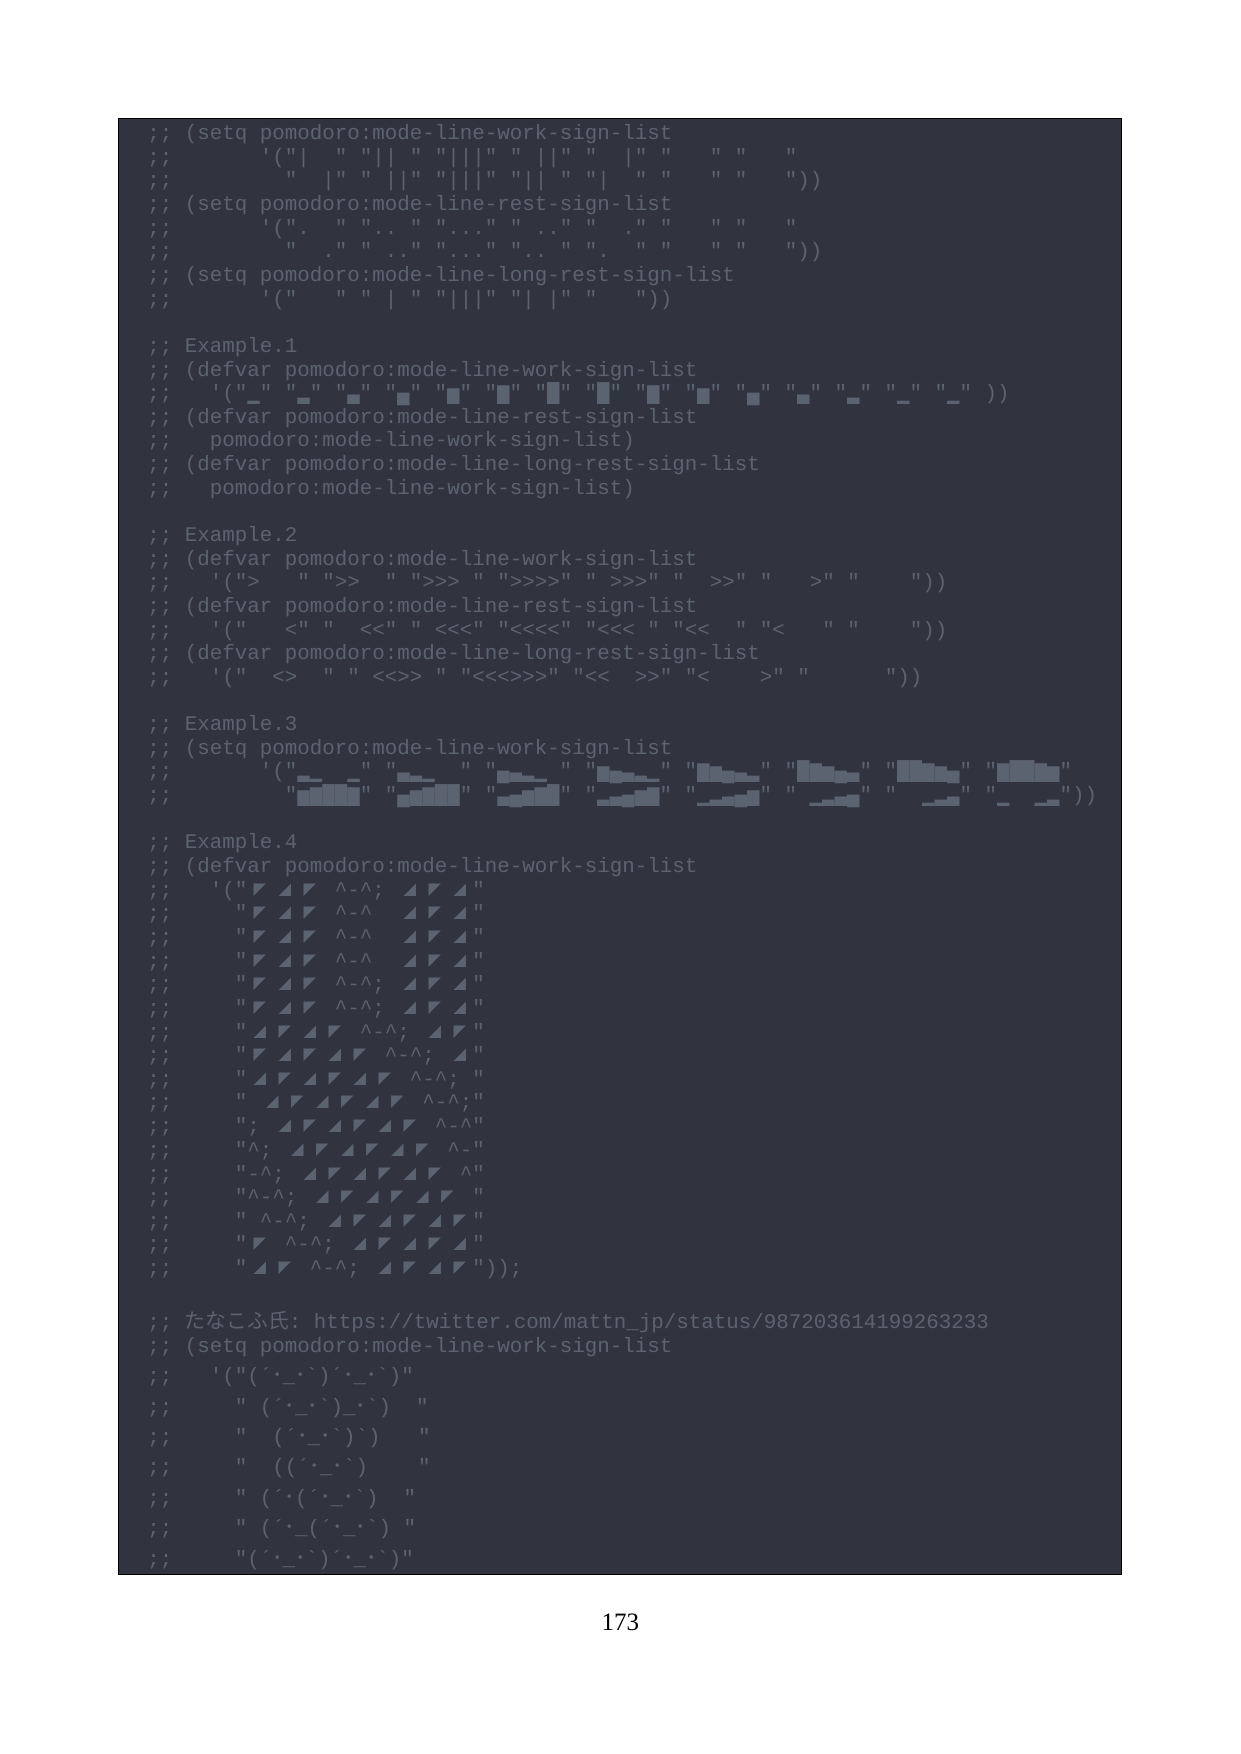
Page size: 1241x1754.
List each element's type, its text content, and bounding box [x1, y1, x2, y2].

text ;; Example.2 [119, 520, 1121, 544]
text ;; "◤◢◤ ^-^ ◢◤◢" [119, 898, 1121, 922]
text ;; " (´･_･`)_･`) " [119, 1385, 1121, 1415]
text ;; (defvar pomodoro:mode-line-long-rest-sign-list [119, 449, 1121, 473]
text ;; (defvar pomodoro:mode-line-work-sign-list [119, 354, 1121, 378]
text ;; (defvar pomodoro:mode-line-long-rest-sign-list [119, 638, 1121, 662]
text ;; " (´･(´･_･`) " [119, 1476, 1121, 1507]
text ;; " ^-^; ◢◤◢◤◢◤" [119, 1206, 1121, 1229]
text ;; '(" <" " <<" " <<<" "<<<<" "<<< " "<< " "< " " ")) [119, 615, 1121, 638]
text ;; "◤◢◤ ^-^ ◢◤◢" [119, 922, 1121, 946]
text ;; "◤◢◤◢◤ ^-^; ◢" [119, 1040, 1121, 1064]
text ;; pomodoro:mode-line-work-sign-list) [119, 473, 1121, 496]
text ;; '(" <> " " <<>> " "<<<>>>" "<< >>" "< >" " ")) [119, 662, 1121, 686]
text ;; "◢◤ ^-^; ◢◤◢◤")); [119, 1253, 1121, 1277]
text ;; (defvar pomodoro:mode-line-rest-sign-list [119, 591, 1121, 615]
text ;; "◢◤◢◤◢◤ ^-^; " [119, 1064, 1121, 1088]
text ;; '(" " " | " "|||" "| |" " ")) [119, 284, 1121, 307]
text ;; '("| " "|| " "|||" " ||" " |" " " " " [119, 142, 1121, 165]
text ;; "◤◢◤ ^-^ ◢◤◢" [119, 946, 1121, 969]
text ;; " ◢◤◢◤◢◤ ^-^;" [119, 1088, 1121, 1111]
text ;; "^-^; ◢◤◢◤◢◤ " [119, 1182, 1121, 1206]
text ;; '("> " ">> " ">>> " ">>>>" " >>>" " >>" " >" " ")) [119, 567, 1121, 591]
text ;; " ((´･_･`) " [119, 1446, 1121, 1476]
text ;; '("◤◢◤ ^-^; ◢◤◢" [119, 875, 1121, 898]
text ;; たなこふ氏: https://twitter.com/mattn_jp/status/987203614199263233 [119, 1300, 1121, 1331]
text ;; (setq pomodoro:mode-line-long-rest-sign-list [119, 260, 1121, 284]
text ;; "◢◤◢◤ ^-^; ◢◤" [119, 1017, 1121, 1040]
text ;; (defvar pomodoro:mode-line-rest-sign-list [119, 402, 1121, 426]
text ;; "^; ◢◤◢◤◢◤ ^-" [119, 1135, 1121, 1158]
text ;; " |" " ||" "|||" "|| " "| " " " " ")) [119, 165, 1121, 189]
text ;; "▅▆▇▇▆" "▄▅▆▇▇" "▃▄▅▆▇" "▂▃▄▅▆" "▁▂▃▄▅" " ▁▂▃▄" " ▁▂▃" "▁ ▁▂")) [119, 780, 1121, 804]
text ;; " (´･_･`)`) " [119, 1415, 1121, 1446]
text ;; (defvar pomodoro:mode-line-work-sign-list [119, 851, 1121, 875]
text ;; Example.4 [119, 827, 1121, 851]
text ;; '("(´･_･`)´･_･`)" [119, 1354, 1121, 1385]
text ;; "◤◢◤ ^-^; ◢◤◢" [119, 993, 1121, 1017]
text ;; (defvar pomodoro:mode-line-work-sign-list [119, 544, 1121, 567]
text ;; "◤ ^-^; ◢◤◢◤◢" [119, 1229, 1121, 1253]
text ;; (setq pomodoro:mode-line-rest-sign-list [119, 189, 1121, 213]
text ;; (setq pomodoro:mode-line-work-sign-list [119, 733, 1121, 757]
text ;; (setq pomodoro:mode-line-work-sign-list [119, 119, 1121, 142]
text ;; "; ◢◤◢◤◢◤ ^-^" [119, 1111, 1121, 1135]
text ;; "-^; ◢◤◢◤◢◤ ^" [119, 1158, 1121, 1182]
text ;; '("▂▁ ▁" "▃▂▁ " "▄▃▂▁ " "▅▄▃▂▁" "▆▅▄▃▂" "▇▆▅▄▃" "▇▇▆▅▄" "▆▇▇▆▅" [119, 757, 1121, 780]
text ;; " (´･_(´･_･`) " [119, 1507, 1121, 1537]
text ;; (setq pomodoro:mode-line-work-sign-list [119, 1331, 1121, 1354]
text ;; '("▁" "▂" "▃" "▄" "▅" "▆" "▇" "▇" "▆" "▅" "▄" "▃" "▂" "▁" "▁" )) [119, 378, 1121, 402]
text ;; "◤◢◤ ^-^; ◢◤◢" [119, 969, 1121, 993]
text ;; "(´･_･`)´･_･`)" [119, 1537, 1121, 1574]
text ;; " ." " .." "..." ".. " ". " " " " ")) [119, 236, 1121, 260]
text ;; Example.1 [119, 331, 1121, 354]
text ;; Example.3 [119, 709, 1121, 733]
text ;; '(". " ".. " "..." " .." " ." " " " " [119, 213, 1121, 236]
text ;; pomodoro:mode-line-work-sign-list) [119, 426, 1121, 449]
